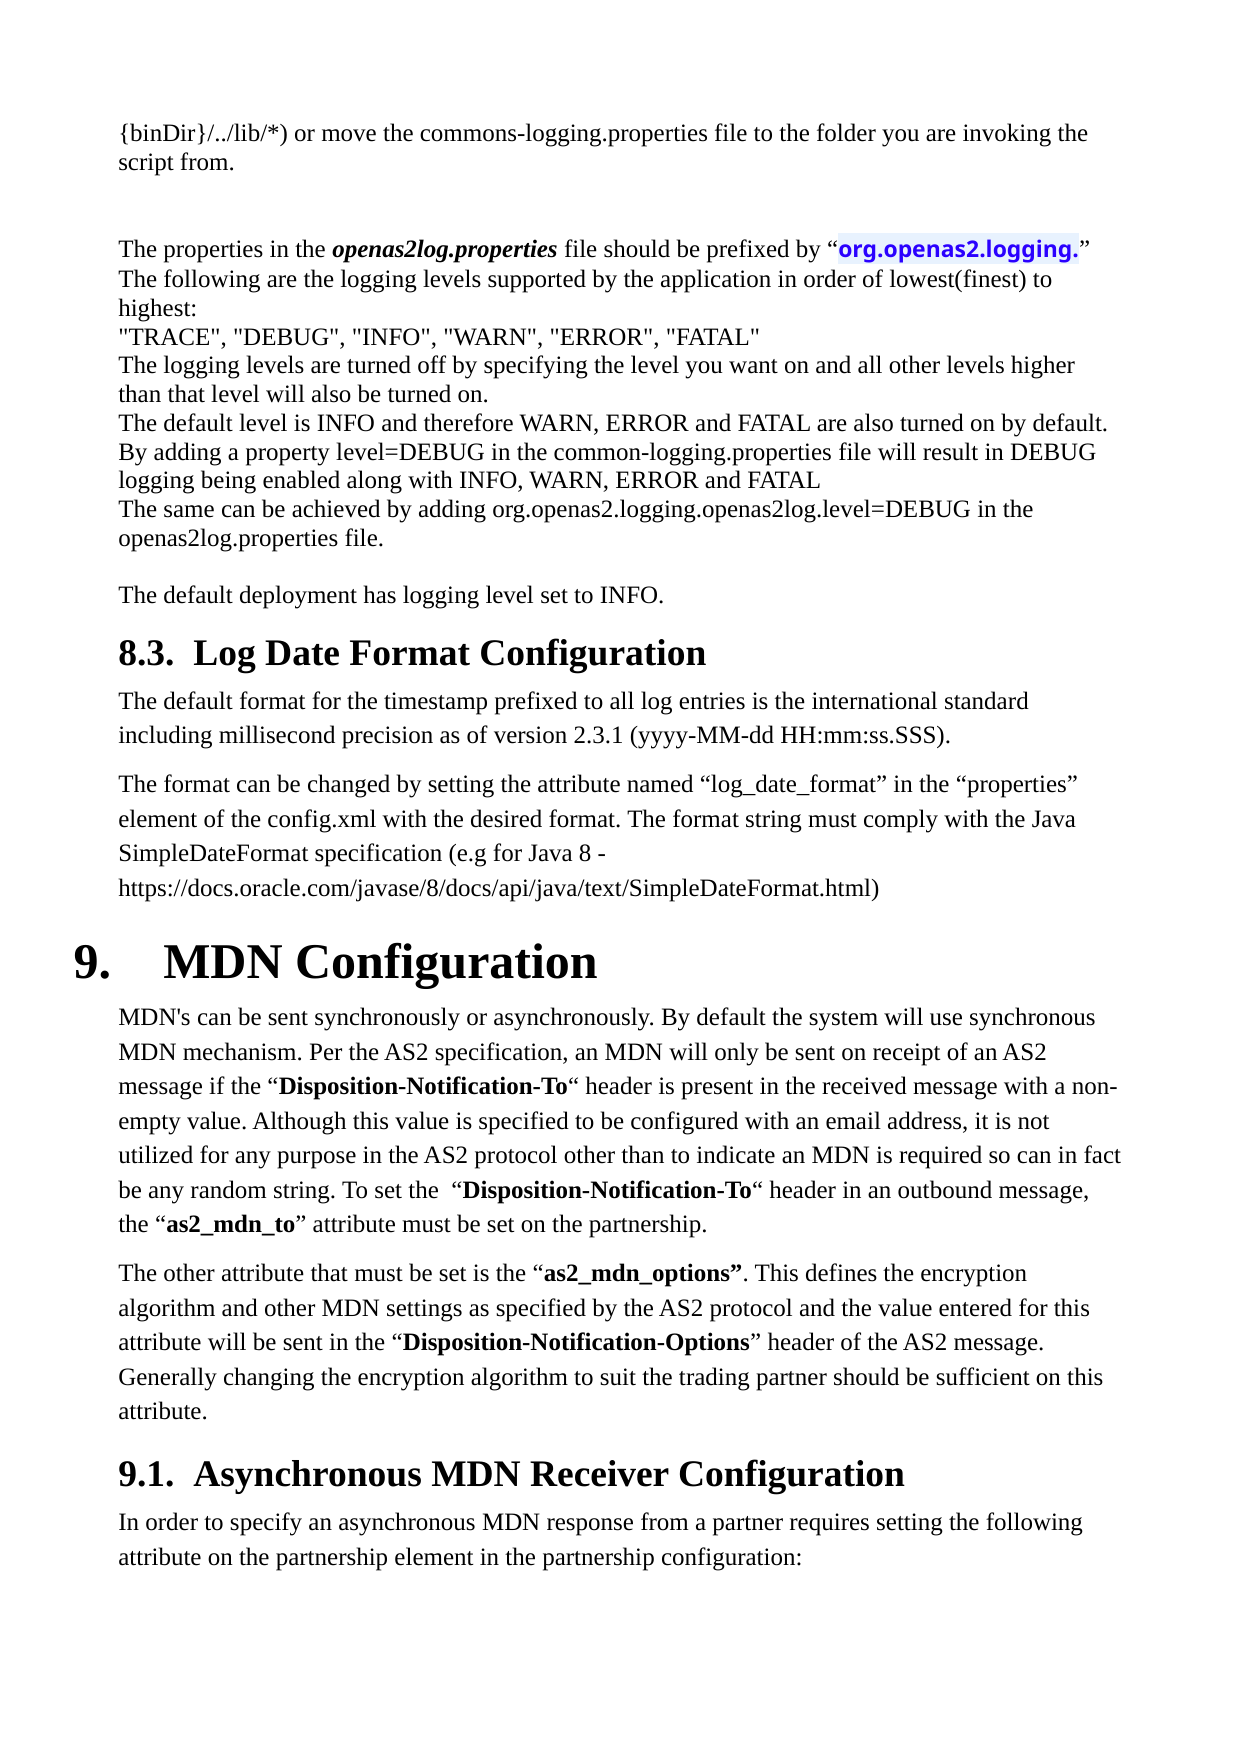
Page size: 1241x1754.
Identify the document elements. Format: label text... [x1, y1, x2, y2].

text {binDir}/../lib/*) or move the commons-logging.properties file to the folder you are invoking the script from. [118, 118, 1122, 176]
text The other attribute that must be set is the “as2_mdn_options”. This defines the encryption algorithm and other MDN settings as specified by the AS2 protocol and the value entered for this attribute will be sent in the “Disposition-Notification-Options” header of the AS2 message. Generally changing the encryption algorithm to suit the trading partner should be sufficient on this attribute. [118, 1258, 1122, 1425]
text "TRACE", "DEBUG", "INFO", "WARN", "ERROR", "FATAL" [118, 322, 1122, 351]
text The default level is INFO and therefore WARN, ERROR and FATAL are also turned on by default. [118, 408, 1122, 437]
text MDN's can be sent synchronously or asynchronously. By default the system will use synchronous MDN mechanism. Per the AS2 specification, an MDN will only be sent on receipt of an AS2 message if the “Disposition-Notification-To“ header is present in the received message with a non-empty value. Although this value is specified to be configured with an email address, it is not utilized for any purpose in the AS2 protocol other than to indicate an MDN is required so can in fact be any random string. To set the “Disposition-Notification-To“ header in an outbound message, the “as2_mdn_to” attribute must be set on the partnership. [118, 1002, 1122, 1238]
subtitle Log Date Format Configuration [118, 630, 1122, 673]
text In order to specify an asynchronous MDN response from a partner requires setting the following attribute on the partnership element in the partnership configuration: [118, 1507, 1122, 1570]
text The default deployment has logging level set to INFO. [118, 581, 1122, 609]
text The same can be achieved by adding org.openas2.logging.openas2log.level=DEBUG in the openas2log.properties file. [118, 494, 1122, 552]
text The default format for the timestamp prefixed to all log entries is the international standard including millisecond precision as of version 2.3.1 (yyyy-MM-dd HH:mm:ss.SSS). [118, 686, 1122, 749]
subtitle Asynchronous MDN Receiver Configuration [118, 1451, 1122, 1494]
text The logging levels are turned off by specifying the level you want on and all other levels higher than that level will also be turned on. [118, 351, 1122, 408]
text The format can be changed by setting the attribute named “log_date_format” in the “properties” element of the config.xml with the desired format. The format string must comply with the Java SimpleDateFormat specification (e.g for Java 8 - https://docs.oracle.com/javase/8/docs/api/java/text/SimpleDateFormat.html) [118, 769, 1122, 902]
text The following are the logging levels supported by the application in order of lowest(finest) to highest: [118, 264, 1122, 322]
subtitle MDN Configuration [73, 932, 1122, 990]
text The properties in the openas2log.properties file should be prefixed by “org.openas2.logging.” [118, 233, 1122, 264]
text By adding a property level=DEBUG in the common-logging.properties file will result in DEBUG logging being enabled along with INFO, WARN, ERROR and FATAL [118, 437, 1122, 494]
